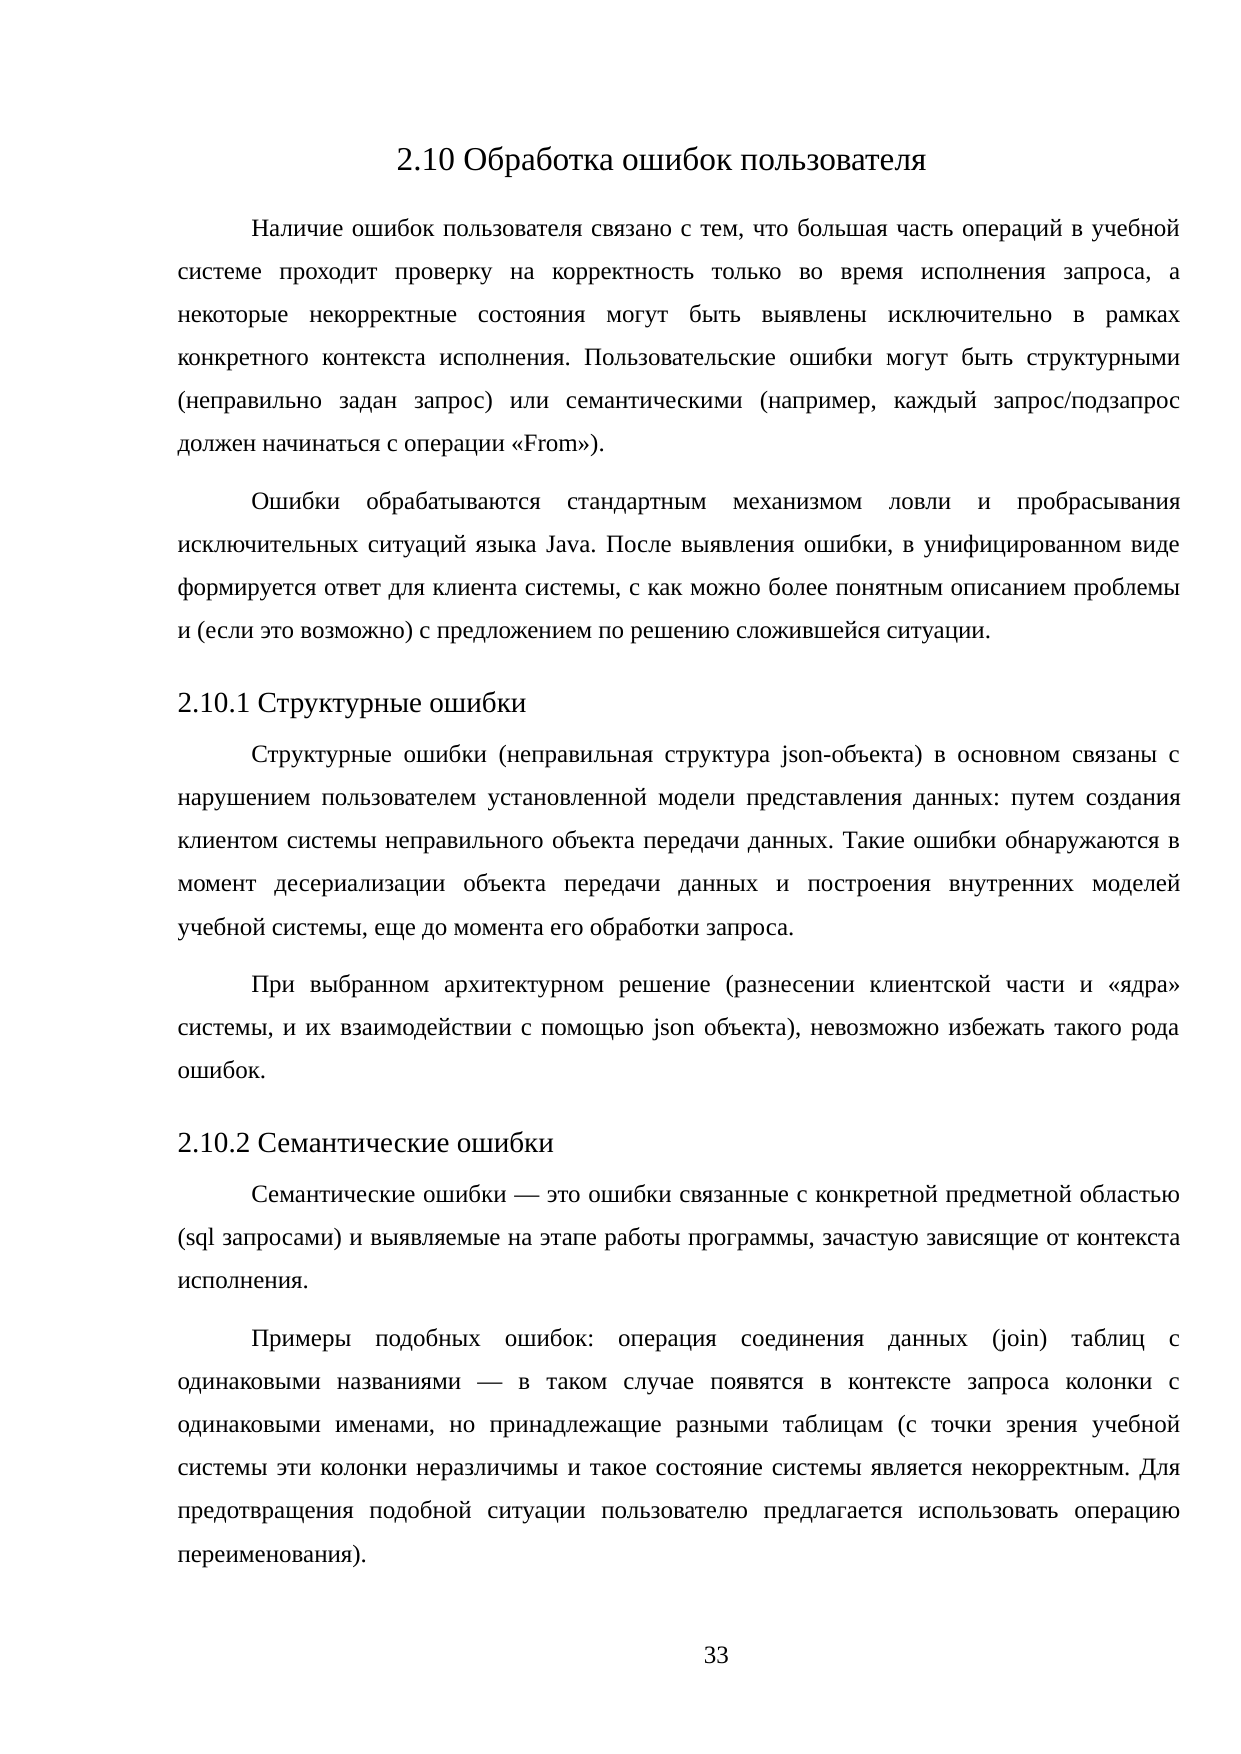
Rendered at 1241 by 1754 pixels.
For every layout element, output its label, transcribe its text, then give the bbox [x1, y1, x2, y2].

subtitle 2.10.2 Семантические ошибки [177, 1125, 1181, 1158]
text Структурные ошибки (неправильная структура json-объекта) в основном связаны с нарушением пользователем установленной модели представления данных: путем создания клиентом системы неправильного объекта передачи данных. Такие ошибки обнаружаются в момент десериализации объекта передачи данных и построения внутренних моделей учебной системы, еще до момента его обработки запроса. [177, 739, 1181, 940]
subtitle 2.10.1 Структурные ошибки [177, 685, 1181, 718]
text Ошибки обрабатываются стандартным механизмом ловли и пробрасывания исключительных ситуаций языка Java. После выявления ошибки, в унифицированном виде формируется ответ для клиента системы, с как можно более понятным описанием проблемы и (если это возможно) с предложением по решению сложившейся ситуации. [177, 486, 1181, 644]
subtitle 2.10 Обработка ошибок пользователя [177, 139, 1146, 177]
text При выбранном архитектурном решение (разнесении клиентской части и «ядра» системы, и их взаимодействии с помощью json объекта), невозможно избежать такого рода ошибок. [177, 969, 1181, 1084]
text Семантические ошибки — это ошибки связанные с конкретной предметной областью (sql запросами) и выявляемые на этапе работы программы, зачастую зависящие от контекста исполнения. [177, 1179, 1181, 1294]
text Наличие ошибок пользователя связано с тем, что большая часть операций в учебной системе проходит проверку на корректность только во время исполнения запроса, а некоторые некорректные состояния могут быть выявлены исключительно в рамках конкретного контекста исполнения. Пользовательские ошибки могут быть структурными (неправильно задан запрос) или семантическими (например, каждый запрос/подзапрос должен начинаться с операции «From»). [177, 213, 1181, 457]
text Примеры подобных ошибок: операция соединения данных (join) таблиц с одинаковыми названиями — в таком случае появятся в контексте запроса колонки с одинаковыми именами, но принадлежащие разными таблицам (с точки зрения учебной системы эти колонки неразличимы и такое состояние системы является некорректным. Для предотвращения подобной ситуации пользователю предлагается использовать операцию переименования). [177, 1323, 1181, 1567]
